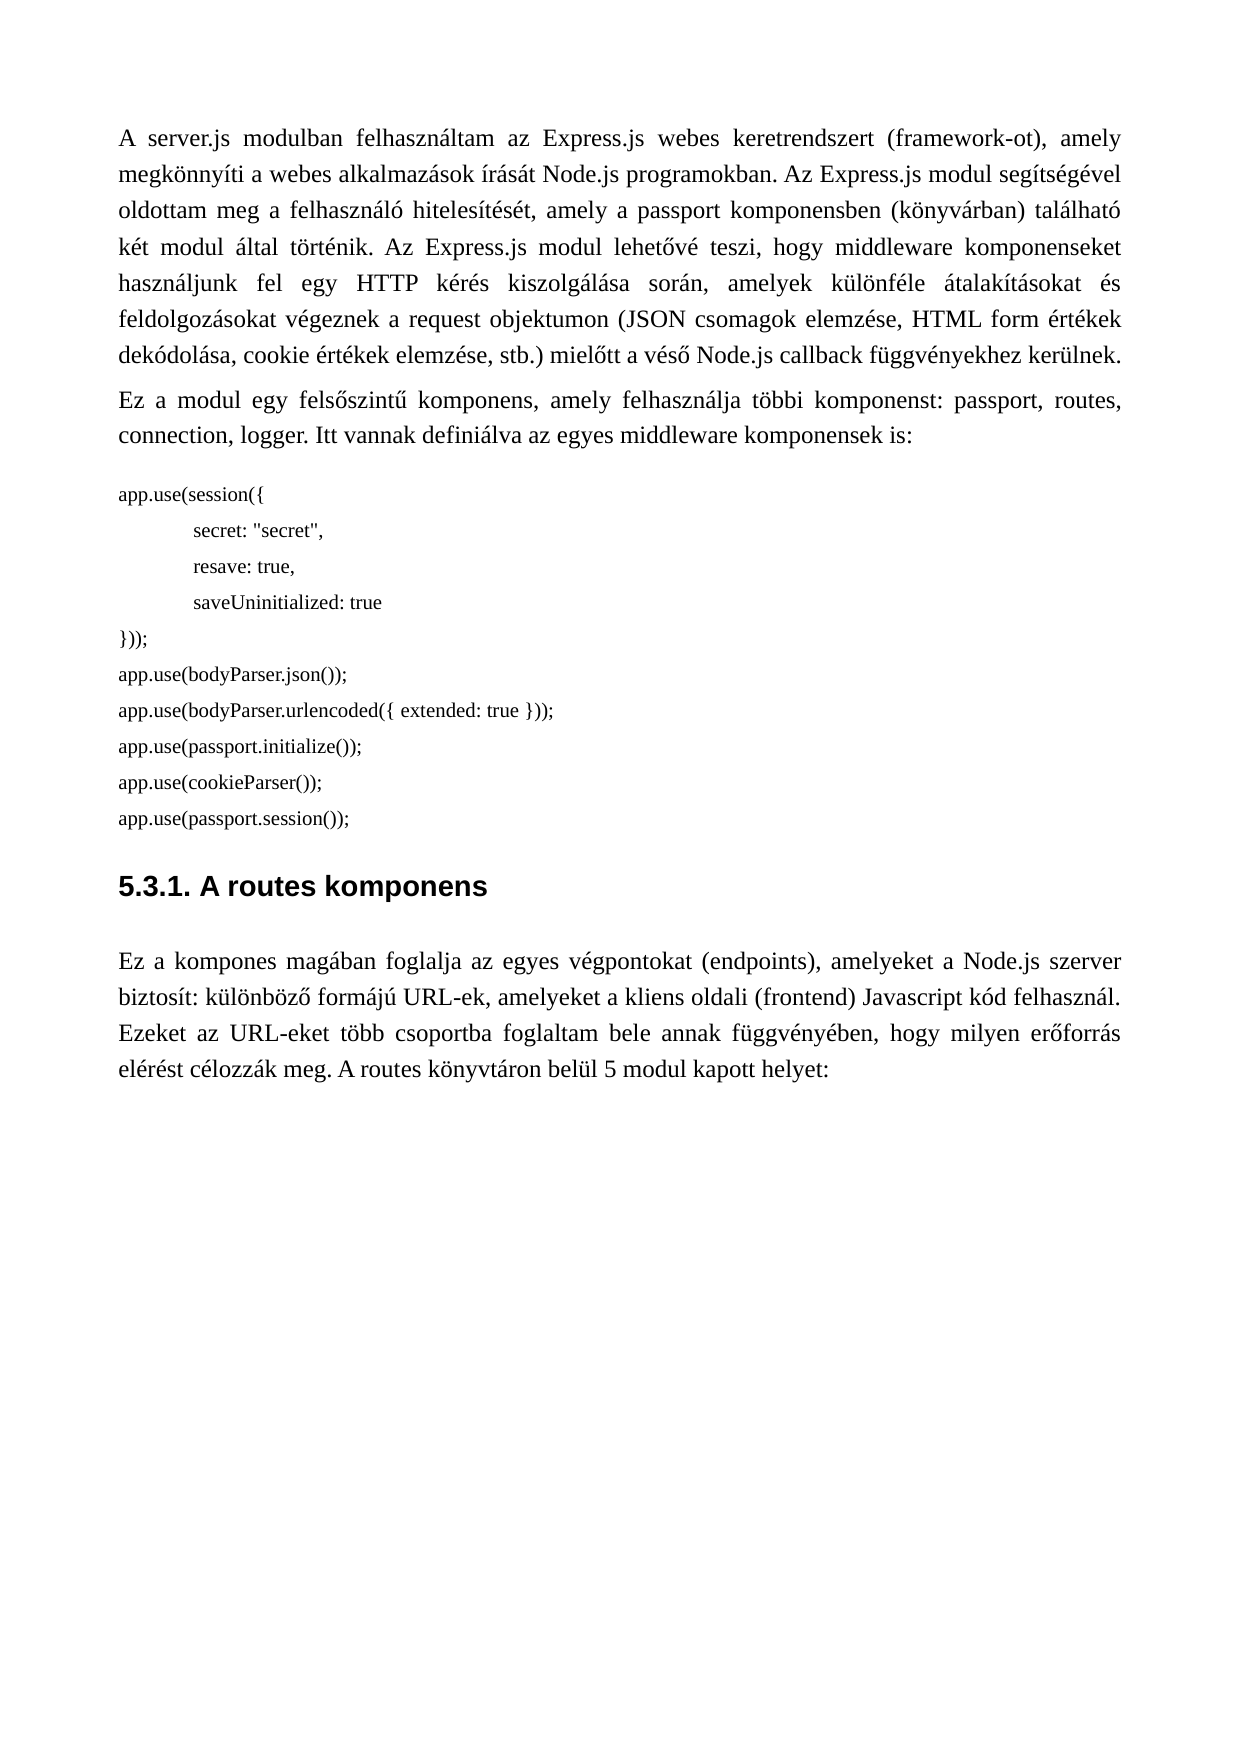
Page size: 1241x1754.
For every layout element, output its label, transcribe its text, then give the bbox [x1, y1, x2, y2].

text app.use(passport.session()); [118, 809, 1122, 830]
text app.use(session({ [118, 484, 1122, 505]
text })); [118, 628, 1122, 649]
text app.use(bodyParser.urlencoded({ extended: true })); [118, 701, 1122, 722]
text app.use(cookieParser()); [118, 773, 1122, 794]
text secret: "secret", [118, 520, 1122, 541]
text saveUninitialized: true [118, 592, 1122, 613]
text app.use(passport.initialize()); [118, 737, 1122, 758]
text app.use(bodyParser.json()); [118, 664, 1122, 686]
subtitle A routes komponens [118, 867, 1122, 903]
text resave: true, [118, 556, 1122, 577]
text A server.js modulban felhasználtam az Express.js webes keretrendszert (framework-ot), amely megkönnyíti a webes alkalmazások írását Node.js programokban. Az Express.js modul segítségével oldottam meg a felhasználó hitelesítését, amely a passport komponensben (könyvárban) található két modul által történik. Az Express.js modul lehetővé teszi, hogy middleware komponenseket használjunk fel egy HTTP kérés kiszolgálása során, amelyek különféle átalakításokat és feldolgozásokat végeznek a request objektumon (JSON csomagok elemzése, HTML form értékek dekódolása, cookie értékek elemzése, stb.) mielőtt a véső Node.js callback függvényekhez kerülnek. [118, 118, 1122, 370]
title Ez a modul egy felsőszintű komponens, amely felhasználja többi komponenst: passport, routes, connection, logger. Itt vannak definiálva az egyes middleware komponensek is: [118, 385, 1122, 449]
text Ez a kompones magában foglalja az egyes végpontokat (endpoints), amelyeket a Node.js szerver biztosít: különböző formájú URL-ek, amelyeket a kliens oldali (frontend) Javascript kód felhasznál. Ezeket az URL-eket több csoportba foglaltam bele annak függvényében, hogy milyen erőforrás elérést célozzák meg. A routes könyvtáron belül 5 modul kapott helyet: [118, 941, 1122, 1085]
